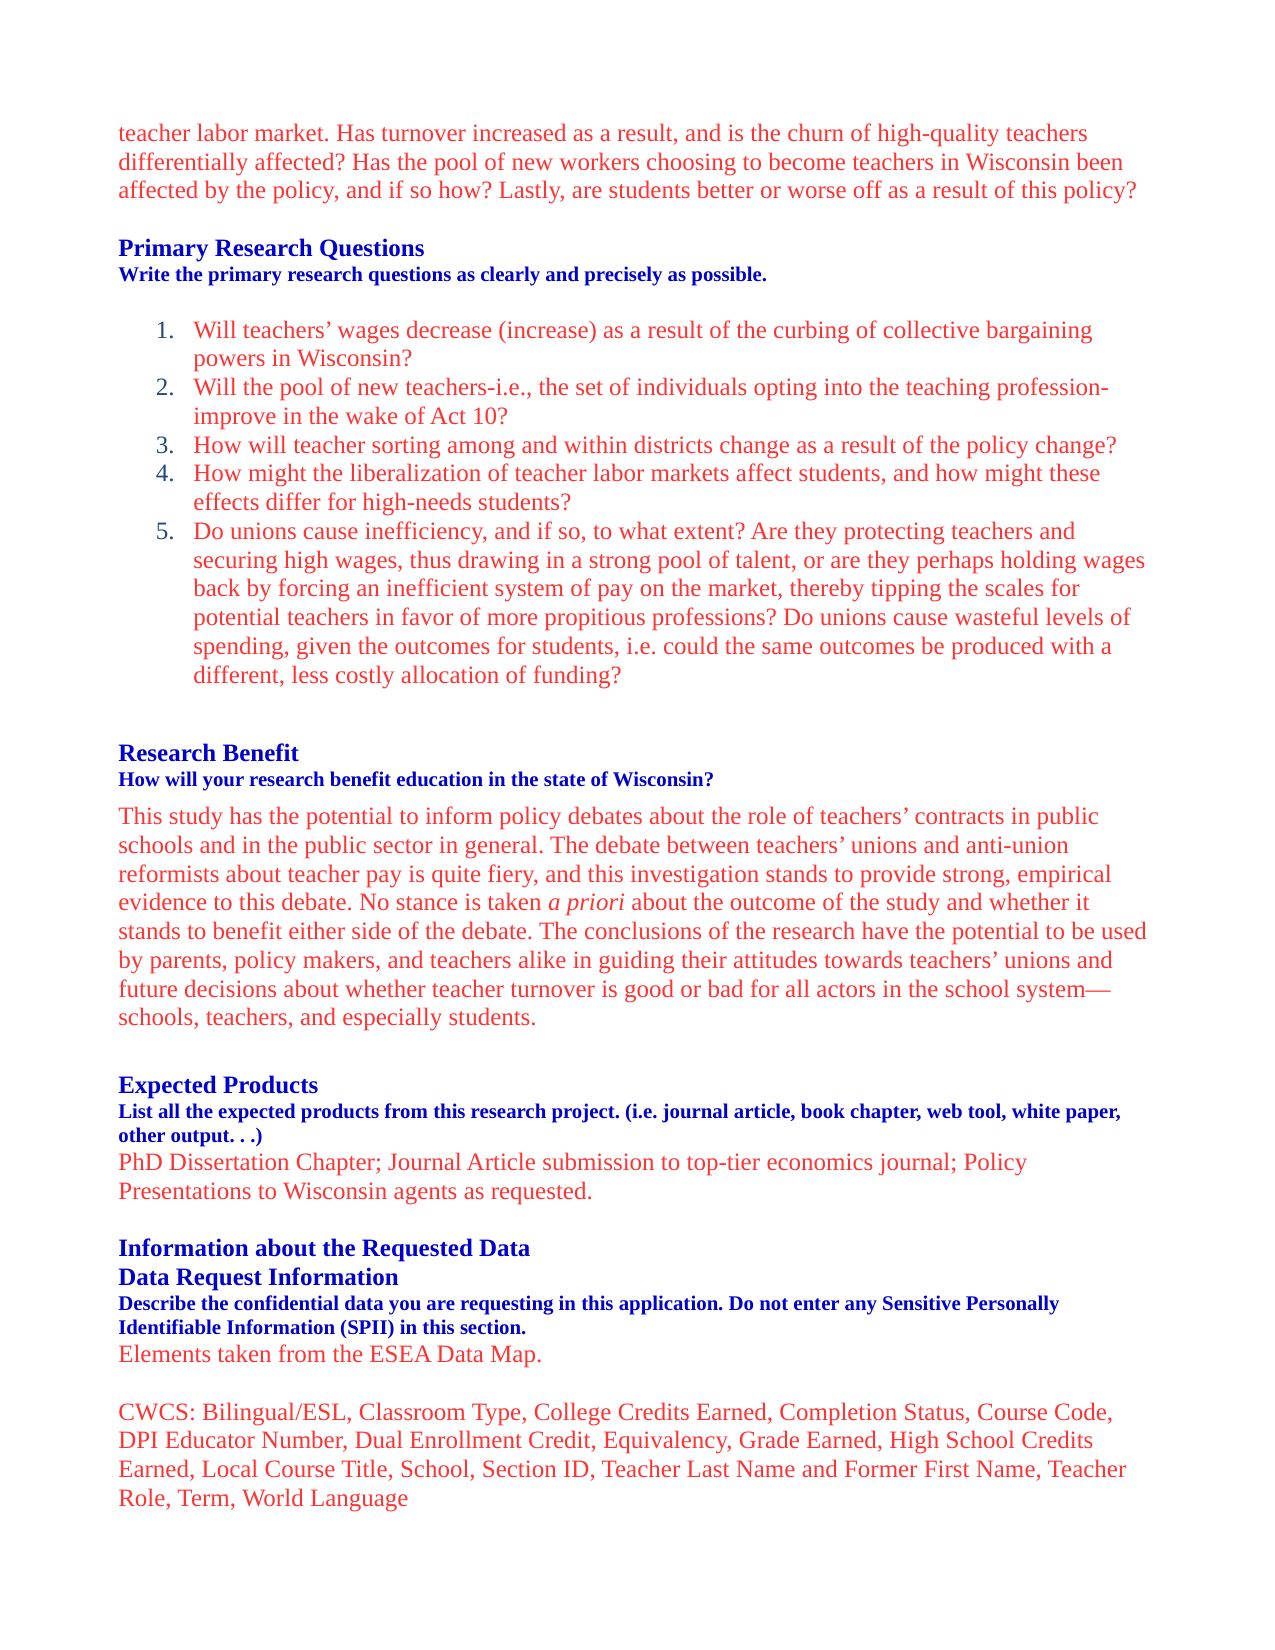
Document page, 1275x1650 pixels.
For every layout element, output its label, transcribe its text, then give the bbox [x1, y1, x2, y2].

list Do unions cause inefficiency, and if so, to what extent? Are they protecting teachers and securing high wages, thus drawing in a strong pool of talent, or are they perhaps holding wages back by forcing an inefficient system of pay on the market, thereby tipping the scales for potential teachers in favor of more propitious professions? Do unions cause wasteful levels of spending, given the outcomes for students, i.e. could the same outcomes be produced with a different, less costly allocation of funding? [156, 516, 1157, 688]
list How will teacher sorting among and within districts change as a result of the policy change? [156, 430, 1157, 458]
text Describe the confidential data you are requesting in this application. Do not enter any Sensitive Personally Identifiable Information (SPII) in this section. [118, 1291, 1157, 1339]
text Information about the Requested Data [118, 1233, 1157, 1262]
list How might the liberalization of teacher labor markets affect students, and how might these effects differ for high-needs students? [156, 458, 1157, 516]
text Expected Products [118, 1070, 1157, 1099]
text Primary Research Questions [118, 233, 1157, 262]
text This study has the potential to inform policy debates about the role of teachers’ contracts in public schools and in the public sector in general. The debate between teachers’ unions and anti-union reformists about teacher pay is quite fiery, and this investigation stands to provide strong, empirical evidence to this debate. No stance is taken a priori about the outcome of the study and whether it stands to benefit either side of the debate. The conclusions of the research have the potential to be used by parents, policy makers, and teachers alike in guiding their attitudes towards teachers’ unions and future decisions about whether teacher turnover is good or bad for all actors in the school system—schools, teachers, and especially students. [118, 801, 1157, 1031]
text Research Benefit [118, 738, 1157, 767]
text List all the expected products from this research project. (i.e. journal article, book chapter, web tool, white paper, other output. . .) [118, 1099, 1157, 1147]
list Will teachers’ wages decrease (increase) as a result of the curbing of collective bargaining powers in Wisconsin? [156, 315, 1157, 372]
text teacher labor market. Has turnover increased as a result, and is the churn of high-quality teachers differentially affected? Has the pool of new workers choosing to become teachers in Wisconsin been affected by the policy, and if so how? Lastly, are students better or worse off as a result of this policy? [118, 118, 1157, 204]
text CWCS: Bilingual/ESL, Classroom Type, College Credits Earned, Completion Status, Course Code, DPI Educator Number, Dual Enrollment Credit, Equivalency, Grade Earned, High School Credits Earned, Local Course Title, School, Section ID, Teacher Last Name and Former First Name, Teacher Role, Term, World Language [118, 1397, 1157, 1512]
text PhD Dissertation Chapter; Journal Article submission to top-tier economics journal; Policy Presentations to Wisconsin agents as requested. [118, 1147, 1157, 1205]
text Elements taken from the ESEA Data Map. [118, 1339, 1157, 1368]
text Write the primary research questions as clearly and precisely as possible. [118, 262, 1157, 286]
text Data Request Information [118, 1262, 1157, 1291]
list Will the pool of new teachers-i.e., the set of individuals opting into the teaching profession-improve in the wake of Act 10? [156, 372, 1157, 430]
text How will your research benefit education in the state of Wisconsin? [118, 767, 1157, 791]
